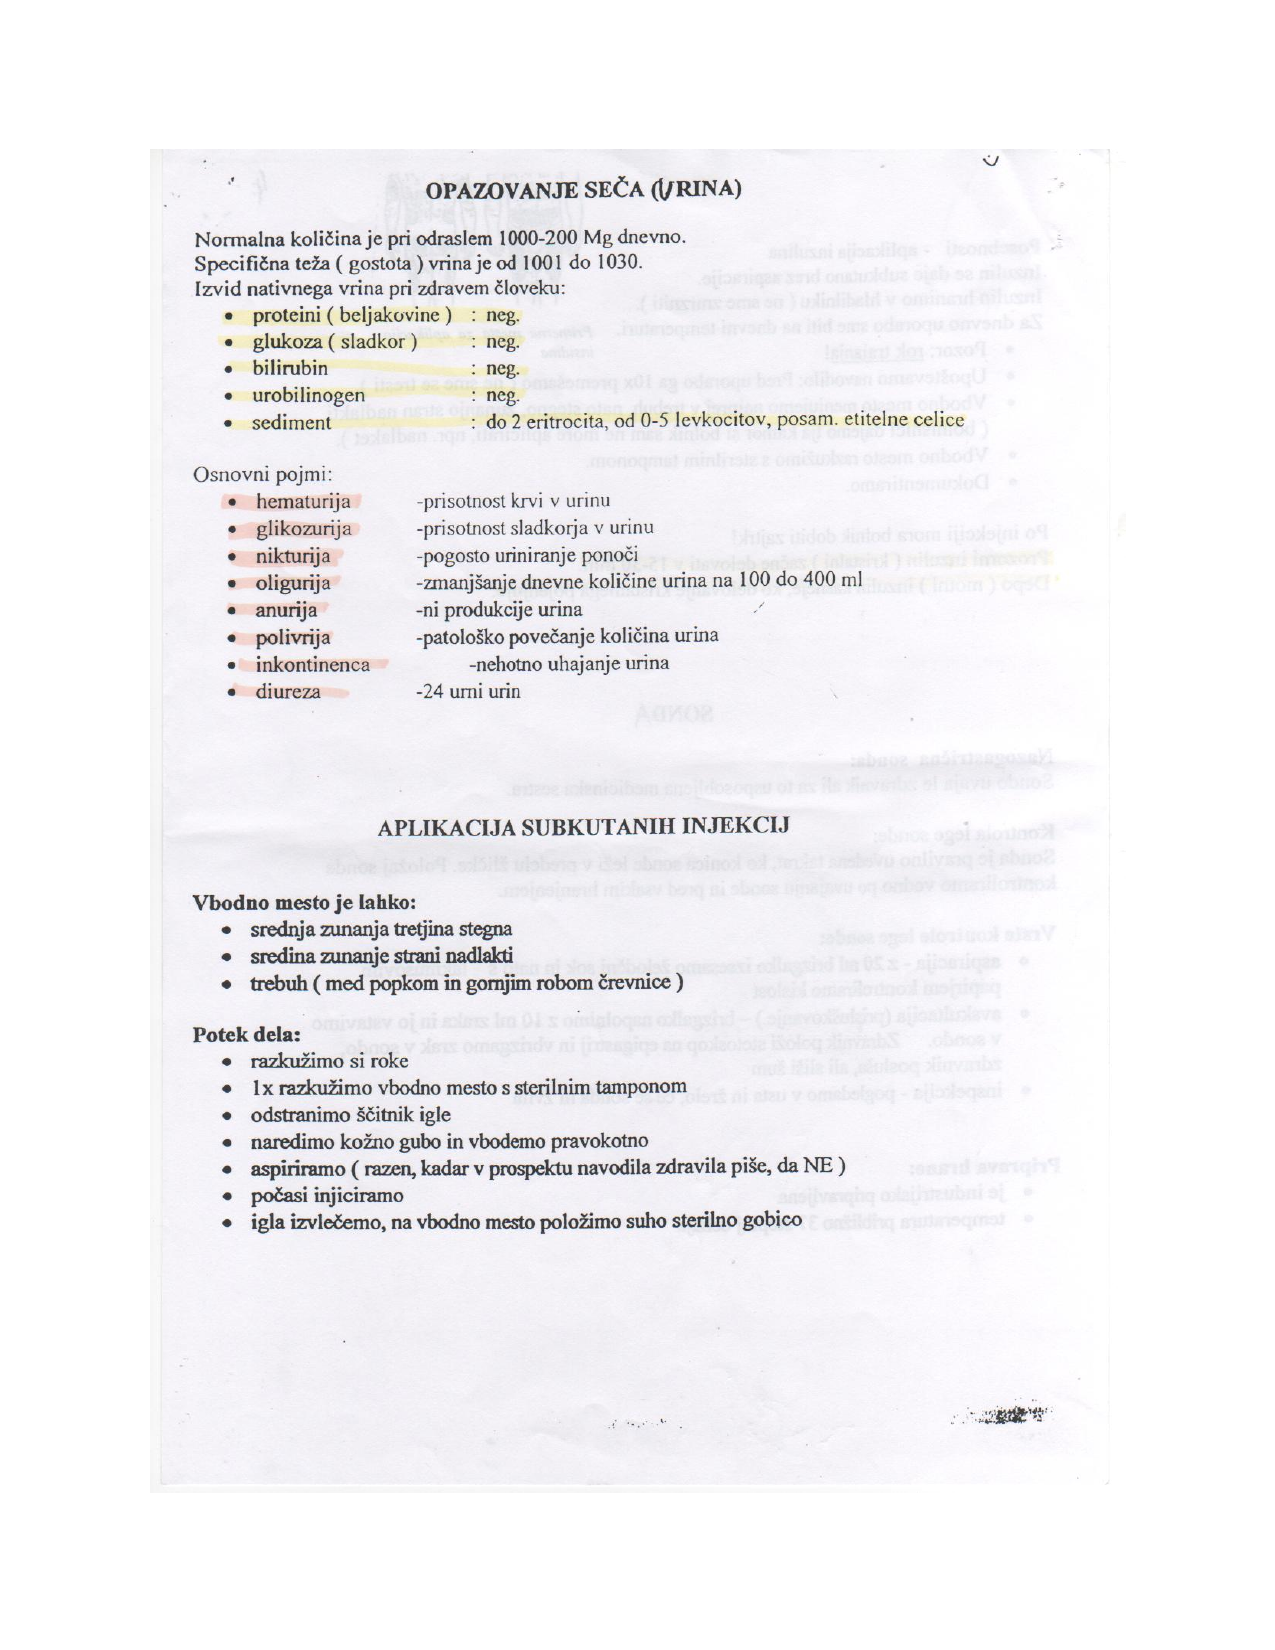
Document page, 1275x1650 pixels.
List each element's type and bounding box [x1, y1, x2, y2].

picture [150, 149, 1126, 1493]
